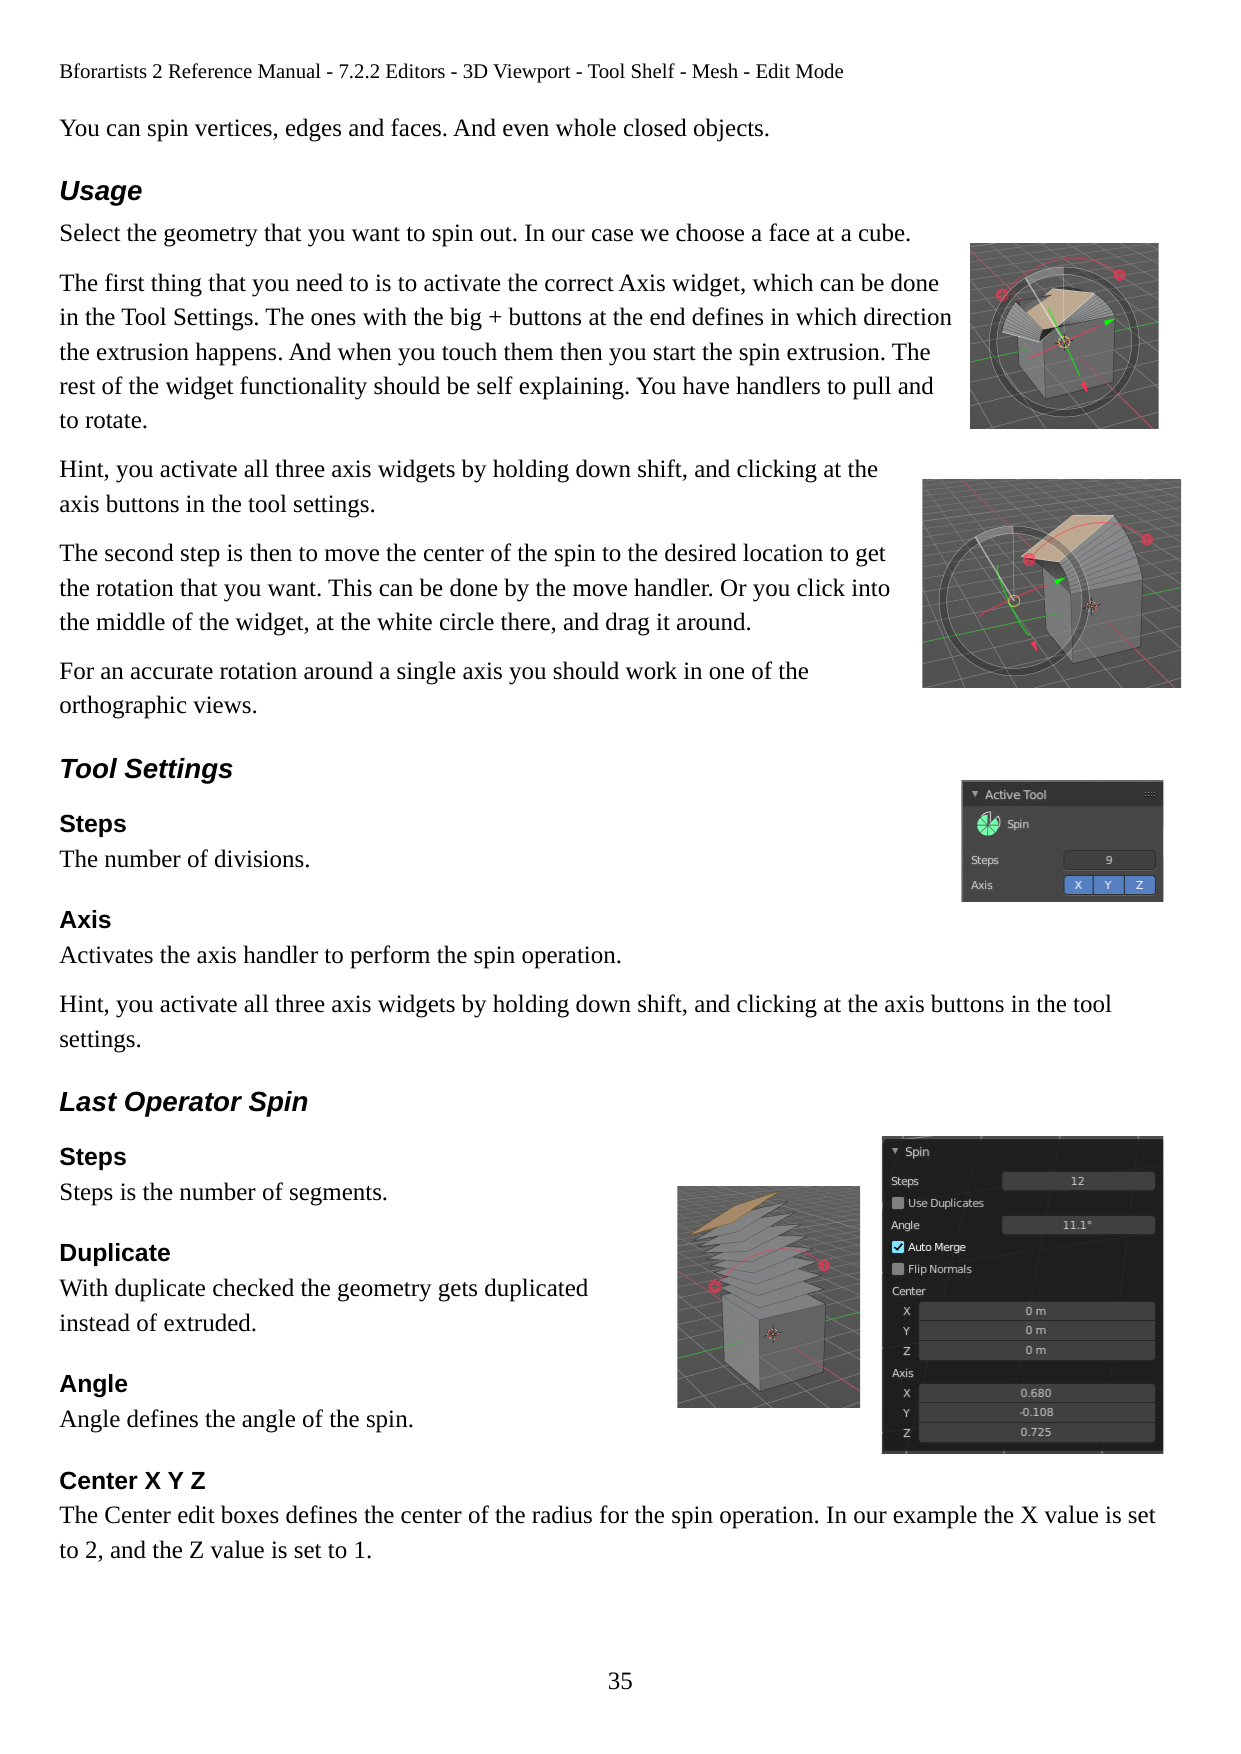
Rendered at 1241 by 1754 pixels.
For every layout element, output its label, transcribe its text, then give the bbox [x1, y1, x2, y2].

subtitle Center X Y Z [59, 1466, 1181, 1494]
text Hint, you activate all three axis widgets by holding down shift, and clicking at the axis buttons in the tool settings. [59, 989, 1181, 1052]
picture [961, 780, 1164, 902]
subtitle Duplicate [59, 1238, 677, 1267]
text With duplicate checked the geometry gets duplicated instead of extruded. [59, 1273, 677, 1337]
subtitle Tool Settings [59, 752, 1181, 784]
subtitle [861, 1369, 881, 1398]
picture [881, 1136, 1164, 1454]
subtitle Last Operator Spin [59, 1085, 1181, 1117]
subtitle Axis [59, 905, 1181, 934]
text The Center edit boxes defines the center of the radius for the spin operation. In our example the X value is set to 2, and the Z value is set to 1. [59, 1501, 1181, 1564]
text Select the geometry that you want to spin out. In our case we choose a face at a cube. [59, 218, 1181, 247]
picture [677, 1186, 861, 1408]
text You can spin vertices, edges and faces. And even whole closed objects. [59, 113, 1181, 141]
picture [922, 479, 1182, 688]
subtitle Steps [59, 1142, 881, 1171]
text The first thing that you need to is to activate the correct Axis widget, which can be done in the Tool Settings. The ones with the big + buttons at the end defines in which direction the extrusion happens. And when you touch them then you start the spin extrusion. The rest of the widget functionality should be self explaining. You have handlers to pull and to rotate. [59, 268, 1181, 434]
text Angle defines the angle of the spin. [59, 1404, 881, 1433]
subtitle [1164, 1369, 1181, 1398]
text Steps is the number of segments. [59, 1177, 881, 1206]
text [1164, 844, 1181, 873]
subtitle Usage [59, 174, 1181, 206]
text Hint, you activate all three axis widgets by holding down shift, and clicking at the axis buttons in the tool settings. [59, 454, 1181, 518]
subtitle [861, 1238, 881, 1267]
picture [970, 243, 1159, 429]
subtitle [1164, 1238, 1181, 1267]
text Activates the axis handler to perform the spin operation. [59, 940, 1181, 969]
text For an accurate rotation around a single axis you should work in one of the orthographic views. [59, 656, 1181, 719]
subtitle [1164, 809, 1181, 838]
text The second step is then to move the center of the spin to the desired location to get the rotation that you want. This can be done by the move handler. Or you click into the middle of the widget, at the white circle there, and drag it around. [59, 538, 922, 636]
subtitle Steps [59, 809, 961, 838]
subtitle [1164, 1142, 1181, 1171]
text The number of divisions. [59, 844, 961, 873]
subtitle Angle [59, 1369, 677, 1398]
